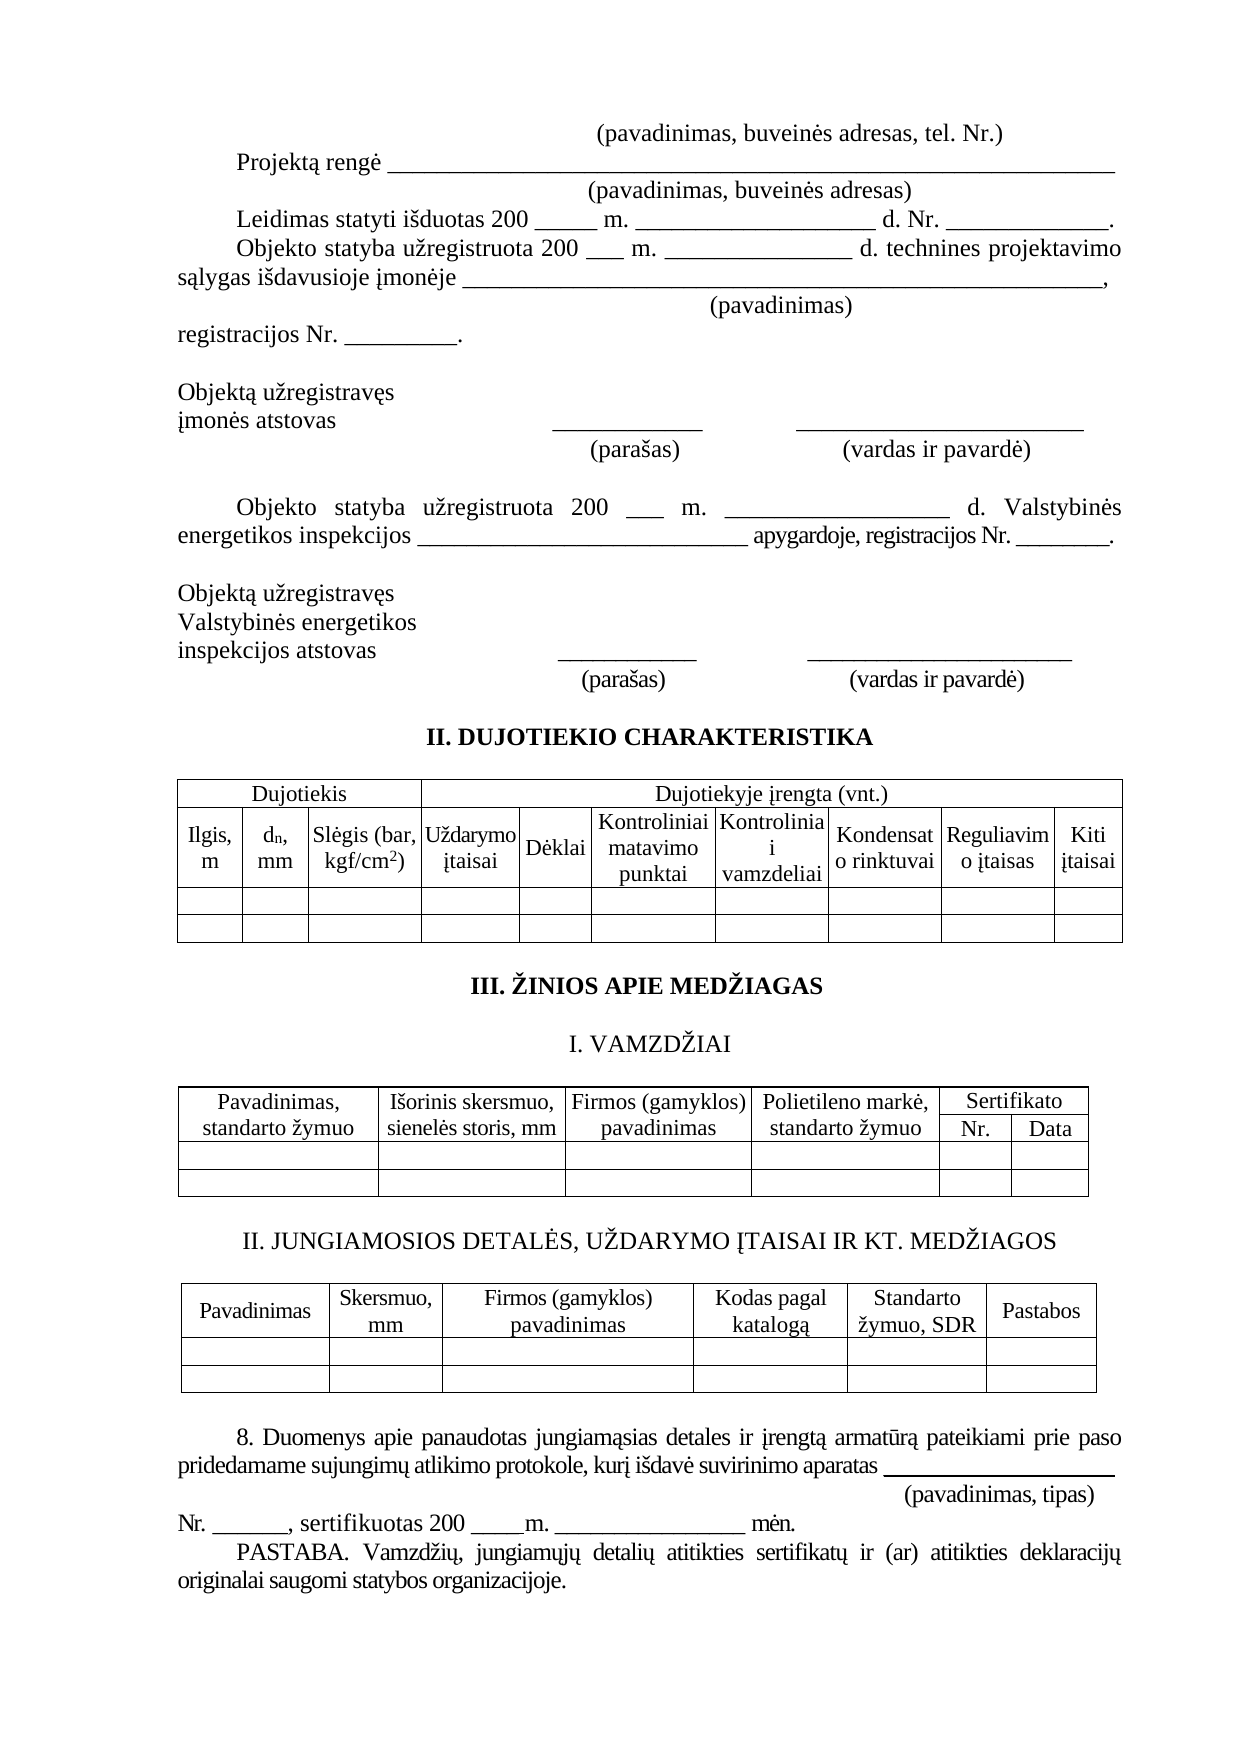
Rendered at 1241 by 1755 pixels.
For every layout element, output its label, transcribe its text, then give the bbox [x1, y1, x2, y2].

text Leidimas statyti išduotas 200 _____ m. d. Nr. _____________. [177, 204, 1122, 233]
text 8. Duomenys apie panaudotas jungiamąsias detales ir įrengtą armatūrą pateikiami prie paso pridedamame sujungimų atlikimo protokole, kurį išdavė suvirinimo aparatas [177, 1422, 1122, 1479]
table_cell [982, 1338, 986, 1364]
text II. JUNGIAMOSIOS DETALĖS, UŽDARYMO ĮTAISAI IR KT. MEDŽIAGOS [177, 1226, 1122, 1254]
table_header Pavadinimas [182, 1284, 329, 1337]
table_cell dn, mm [243, 808, 308, 887]
text Objektą užregistravęs [177, 578, 1122, 607]
text Projektą rengė [177, 147, 1122, 176]
text PASTABA. Vamzdžių, jungiamųjų detalių atitikties sertifikatų ir (ar) atitikties deklaracijų originalai saugomi statybos organizacijoje. [177, 1537, 1122, 1594]
table_cell Kondensato rinktuvai [829, 808, 941, 887]
table_cell [1092, 1338, 1096, 1364]
table_cell Reguliavimo įtaisas [942, 808, 1054, 887]
text registracijos Nr. _________. [177, 319, 1122, 348]
table_cell Slėgis (bar, kgf/cm2) [309, 808, 421, 887]
text Nr. ______, sertifikuotas 200 ____ m. ________________ mėn. [177, 1508, 1122, 1537]
table_cell [694, 1338, 698, 1364]
text III. ŽINIOS APIE MEDŽIAGAS [177, 971, 1122, 1000]
text I. VAMZDŽIAI [177, 1029, 1122, 1058]
text (pavadinimas) [440, 291, 1122, 319]
table_cell [182, 1338, 186, 1364]
table_cell [438, 1366, 442, 1392]
table_cell [982, 1366, 986, 1392]
table_cell [987, 1338, 991, 1364]
text (pavadinimas, tipas) [877, 1479, 1122, 1508]
table_cell [694, 1366, 698, 1392]
text Objekto statyba užregistruota 200 ___ m. __________________ d. Valstybinės energetikos inspekcijos apygardoje, registracijos Nr. ________. [177, 492, 1122, 549]
table_cell [182, 1366, 186, 1392]
text Objektą užregistravęs įmonės atstovas ____________ _______________________ [177, 377, 1122, 434]
text Objekto statyba užregistruota 200 ___ m. _______________ d. technines projektavimo sąlygas išdavusioje įmonėje , [177, 233, 1122, 291]
table_cell Ilgis, m [178, 808, 242, 887]
table_header Pastabos [987, 1284, 1096, 1337]
text Valstybinės energetikos inspekcijos atstovas ____________ _______________________ [177, 607, 1122, 664]
table_cell Dėklai [520, 808, 591, 887]
table_cell Uždarymo įtaisai [422, 808, 519, 887]
table_cell [325, 1338, 329, 1364]
table_cell [325, 1366, 329, 1392]
table_cell Kiti įtaisai [1055, 808, 1122, 887]
text II. DUJOTIEKIO CHARAKTERISTIKA [177, 722, 1122, 751]
text (pavadinimas, buveinės adresas) [377, 176, 1122, 204]
table_cell [438, 1338, 442, 1364]
text (parašas) (vardas ir pavardė) [522, 664, 1122, 693]
table_cell [848, 1338, 852, 1364]
text (parašas) (vardas ir pavardė) [590, 434, 1122, 463]
table_cell [1092, 1366, 1096, 1392]
text (pavadinimas, buveinės adresas, tel. Nr.) [477, 118, 1122, 147]
table_cell [848, 1366, 852, 1392]
table_cell [987, 1366, 991, 1392]
